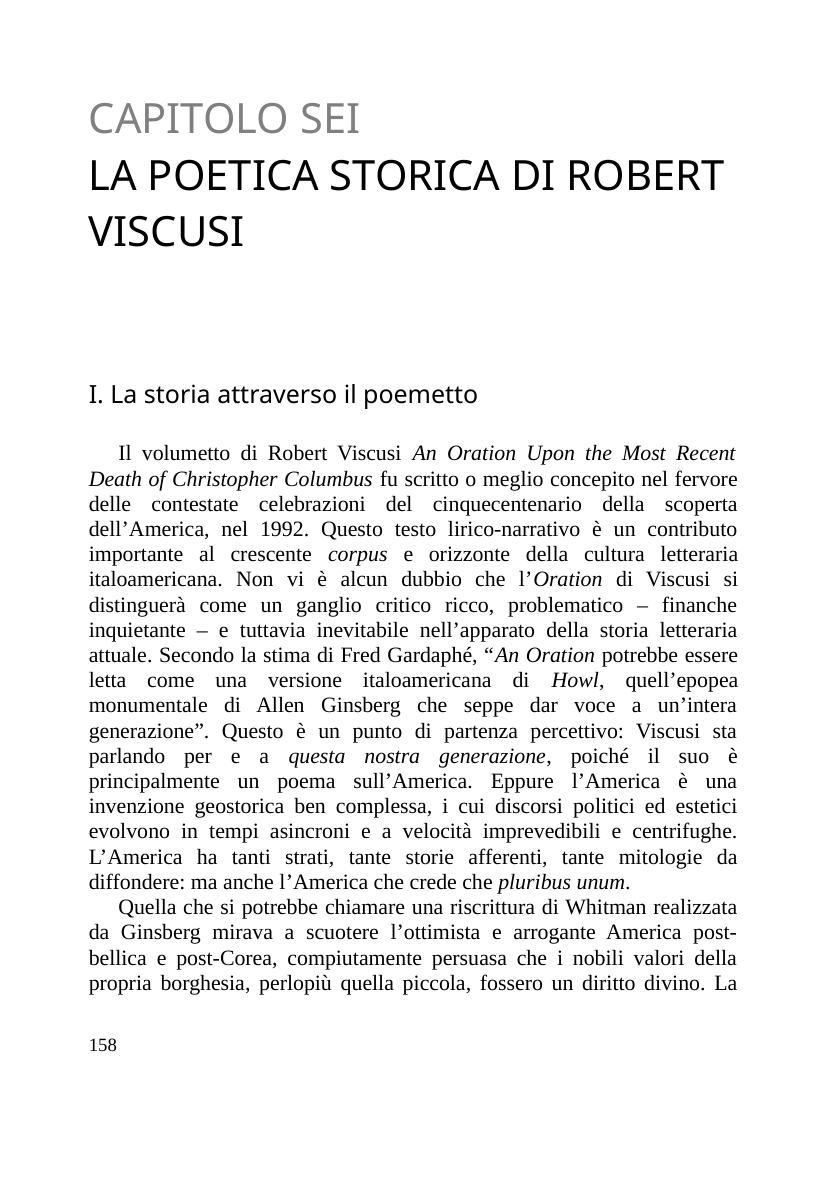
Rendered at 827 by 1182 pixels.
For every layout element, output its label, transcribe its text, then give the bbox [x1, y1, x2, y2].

text CAPITOLO SEI LA POETICA STORICA DI ROBERT VISCUSI [88, 88, 738, 259]
text Quella che si potrebbe chiamare una riscrittura di Whitman realizzata da Ginsberg mirava a scuotere l’ottimista e arrogante America post-bellica e post-Corea, compiutamente persuasa che i nobili valori della propria borghesia, perlopiù quella piccola, fossero un diritto divino. La [88, 894, 738, 995]
text Il volumetto di Robert Viscusi An Oration Upon the Most Recent Death of Christopher Columbus fu scritto o meglio concepito nel fervore delle contestate celebrazioni del cinquecentenario della scoperta dell’America, nel 1992. Questo testo lirico-narrativo è un contributo importante al crescente corpus e orizzonte della cultura letteraria italoamericana. Non vi è alcun dubbio che l’Oration di Viscusi si distinguerà come un ganglio critico ricco, problematico – finanche inquietante – e tuttavia inevitabile nell’apparato della storia letteraria attuale. Secondo la stima di Fred Gardaphé, “An Oration potrebbe essere letta come una versione italoamericana di Howl, quell’epopea monumentale di Allen Ginsberg che seppe dar voce a un’intera generazione”. Questo è un punto di partenza percettivo: Viscusi sta parlando per e a questa nostra generazione, poiché il suo è principalmente un poema sull’America. Eppure l’America è una invenzione geostorica ben complessa, i cui discorsi politici ed estetici evolvono in tempi asincroni e a velocità imprevedibili e centrifughe. L’America ha tanti strati, tante storie afferenti, tante mitologie da diffondere: ma anche l’America che crede che pluribus unum. [88, 440, 738, 894]
text I. La storia attraverso il poemetto [88, 377, 738, 411]
